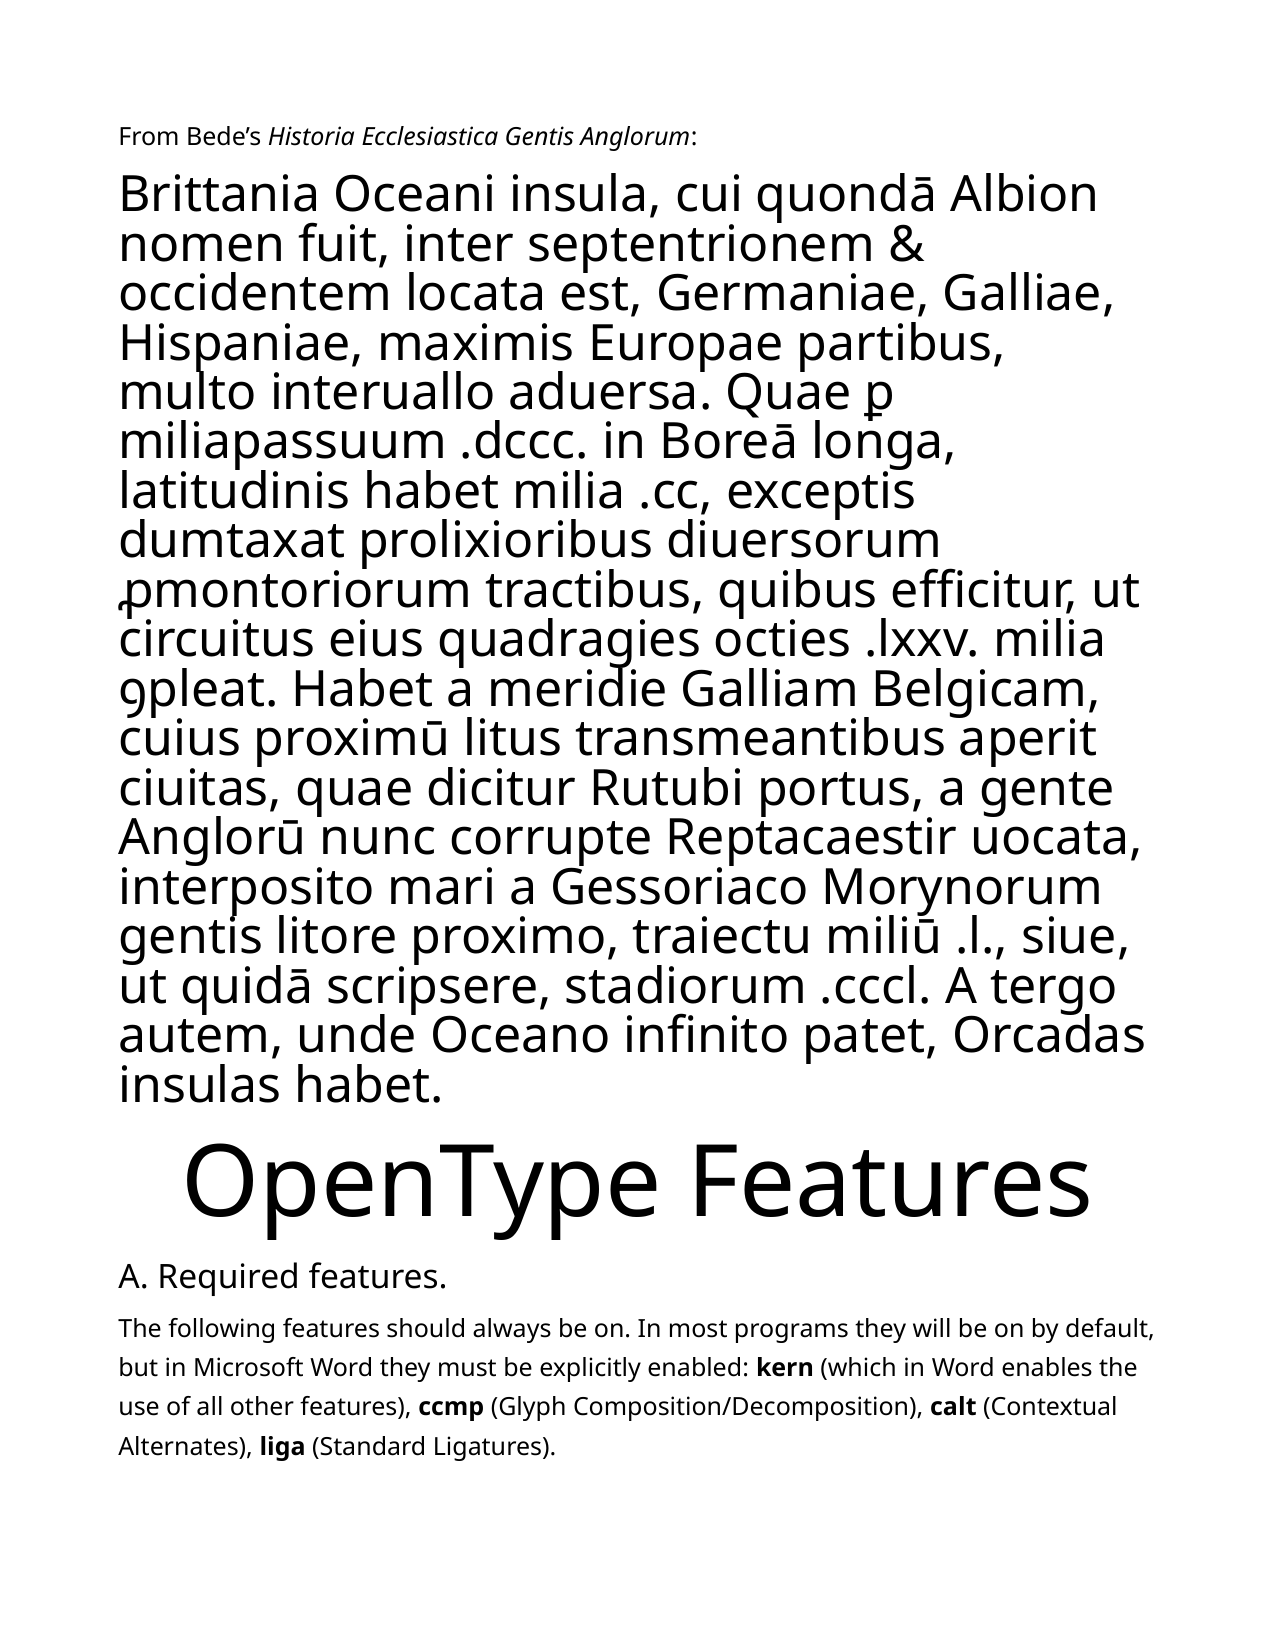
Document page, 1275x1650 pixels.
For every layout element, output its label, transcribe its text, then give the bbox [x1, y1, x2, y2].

text The following features should always be on. In most programs they will be on by default, but in Microsoft Word they must be explicitly enabled: kern (which in Word enables the use of all other features), ccmp (Glyph Composition/Decomposition), calt (Contextual Alternates), liga (Standard Ligatures). [118, 1311, 1157, 1462]
subtitle OpenType Features [118, 1157, 1157, 1232]
text Brittania Oceani insula, cui quondā Albion nomen fuit, inter septentrionem & occidentem locata est, Germaniae, Galliae, Hispaniae, maximis Europae partibus, multo interuallo aduersa. Quae ꝑ miliapassuum .dccc. in Boreā longa, latitudinis habet milia .cc, exceptis dumtaxat prolixioribus diuersorum ꝓmontoriorum tractibus, quibus efficitur, ut circuitus eius quadragies octies .lxxv. milia ꝯpleat. Habet a meridie Galliam Belgicam, cuius proximū litus transmeantibus aperit ciuitas, quae dicitur Rutubi portus, a gente Anglorū nunc corrupte Reptacaestir uocata, interposito mari a Gessoriaco Morynorum gentis litore proximo, traiectu miliū .l., siue, ut quidā scripsere, stadiorum .cccl. A tergo autem, unde Oceano infinito patet, Orcadas insulas habet. [118, 172, 1157, 1112]
text From Bede’s Historia Ecclesiastica Gentis Anglorum: [118, 118, 1157, 152]
subtitle A. Required features. [118, 1252, 1157, 1298]
